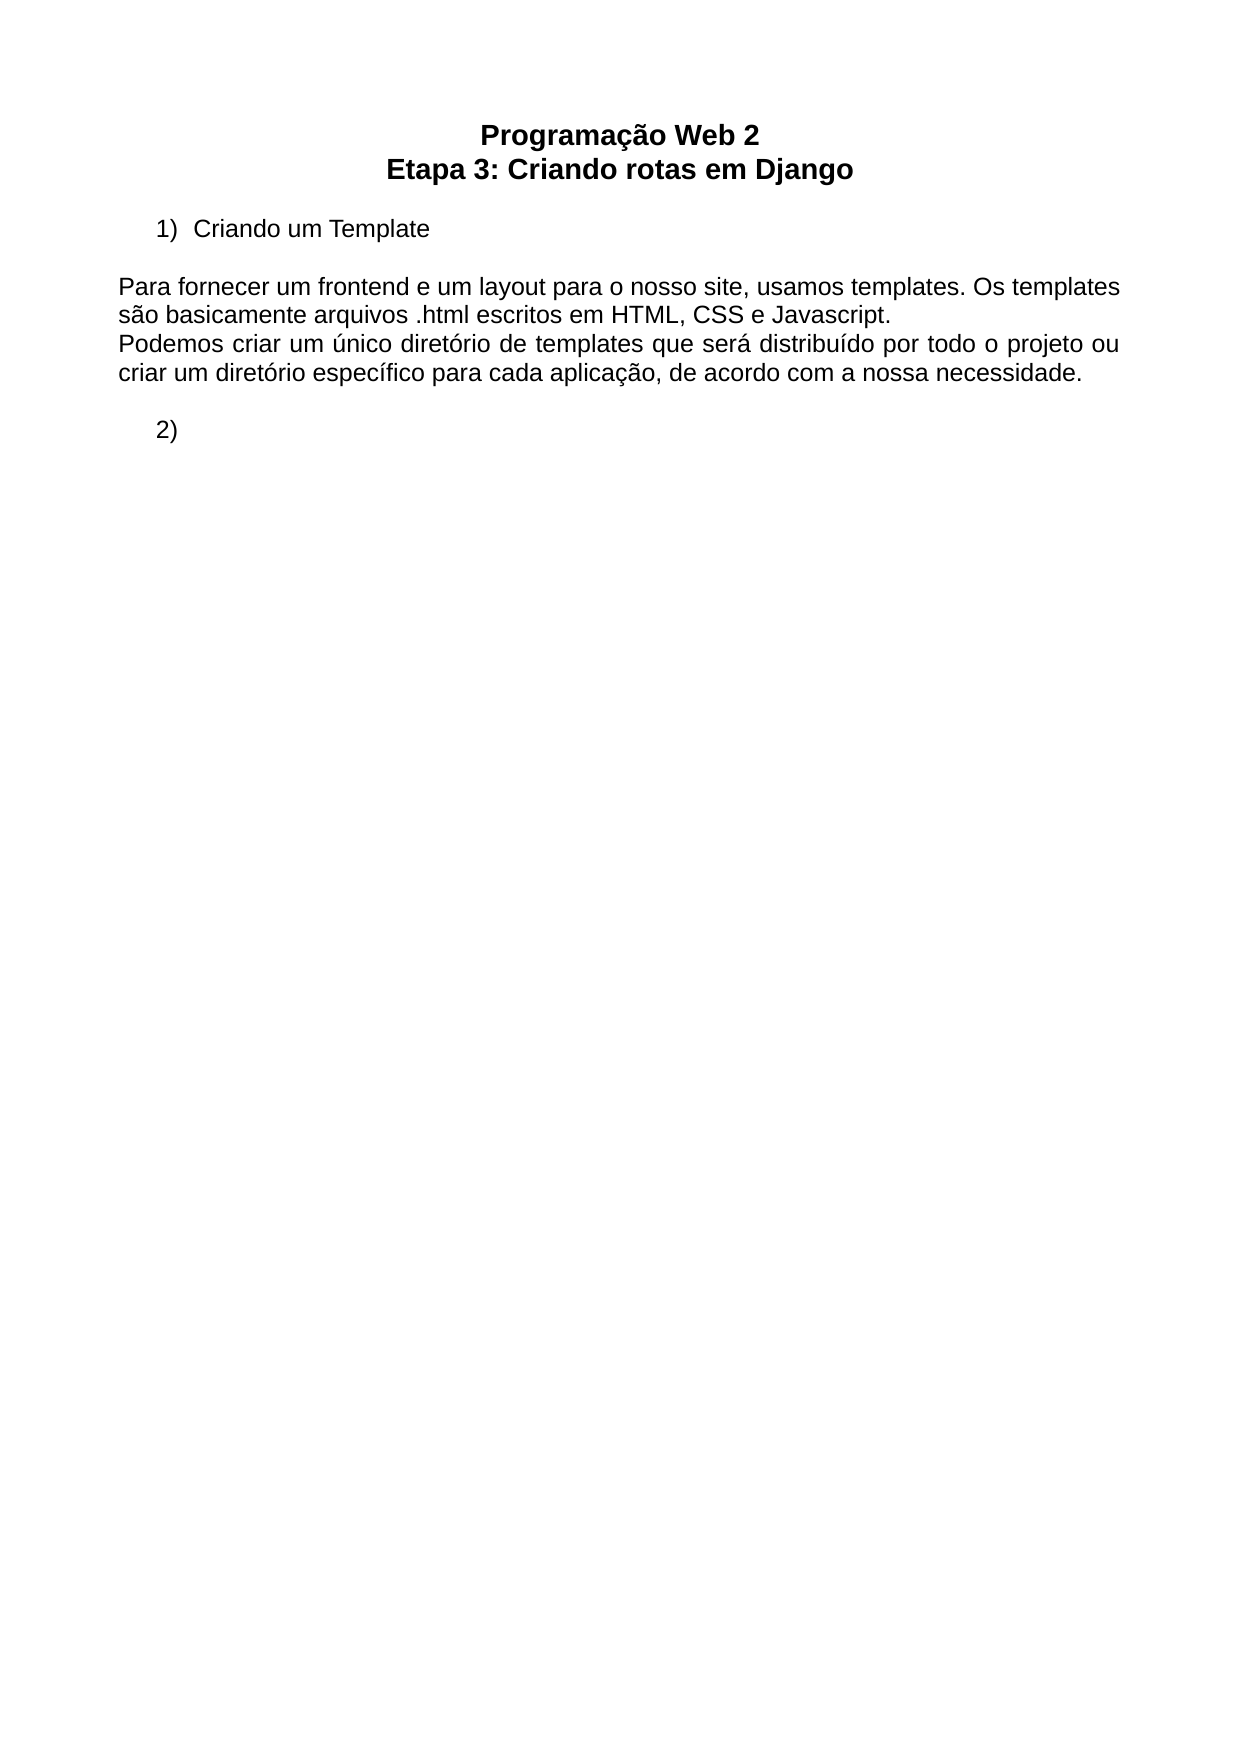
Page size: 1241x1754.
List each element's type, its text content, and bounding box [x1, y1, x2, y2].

text Podemos criar um único diretório de templates que será distribuído por todo o projeto ou criar um diretório específico para cada aplicação, de acordo com a nossa necessidade. [118, 329, 1122, 386]
text Programação Web 2 [118, 118, 1122, 152]
text Para fornecer um frontend e um layout para o nosso site, usamos templates. Os templates são basicamente arquivos .html escritos em HTML, CSS e Javascript. [118, 271, 1122, 329]
list Criando um Template [156, 214, 1122, 243]
text Etapa 3: Criando rotas em Django [118, 152, 1122, 185]
